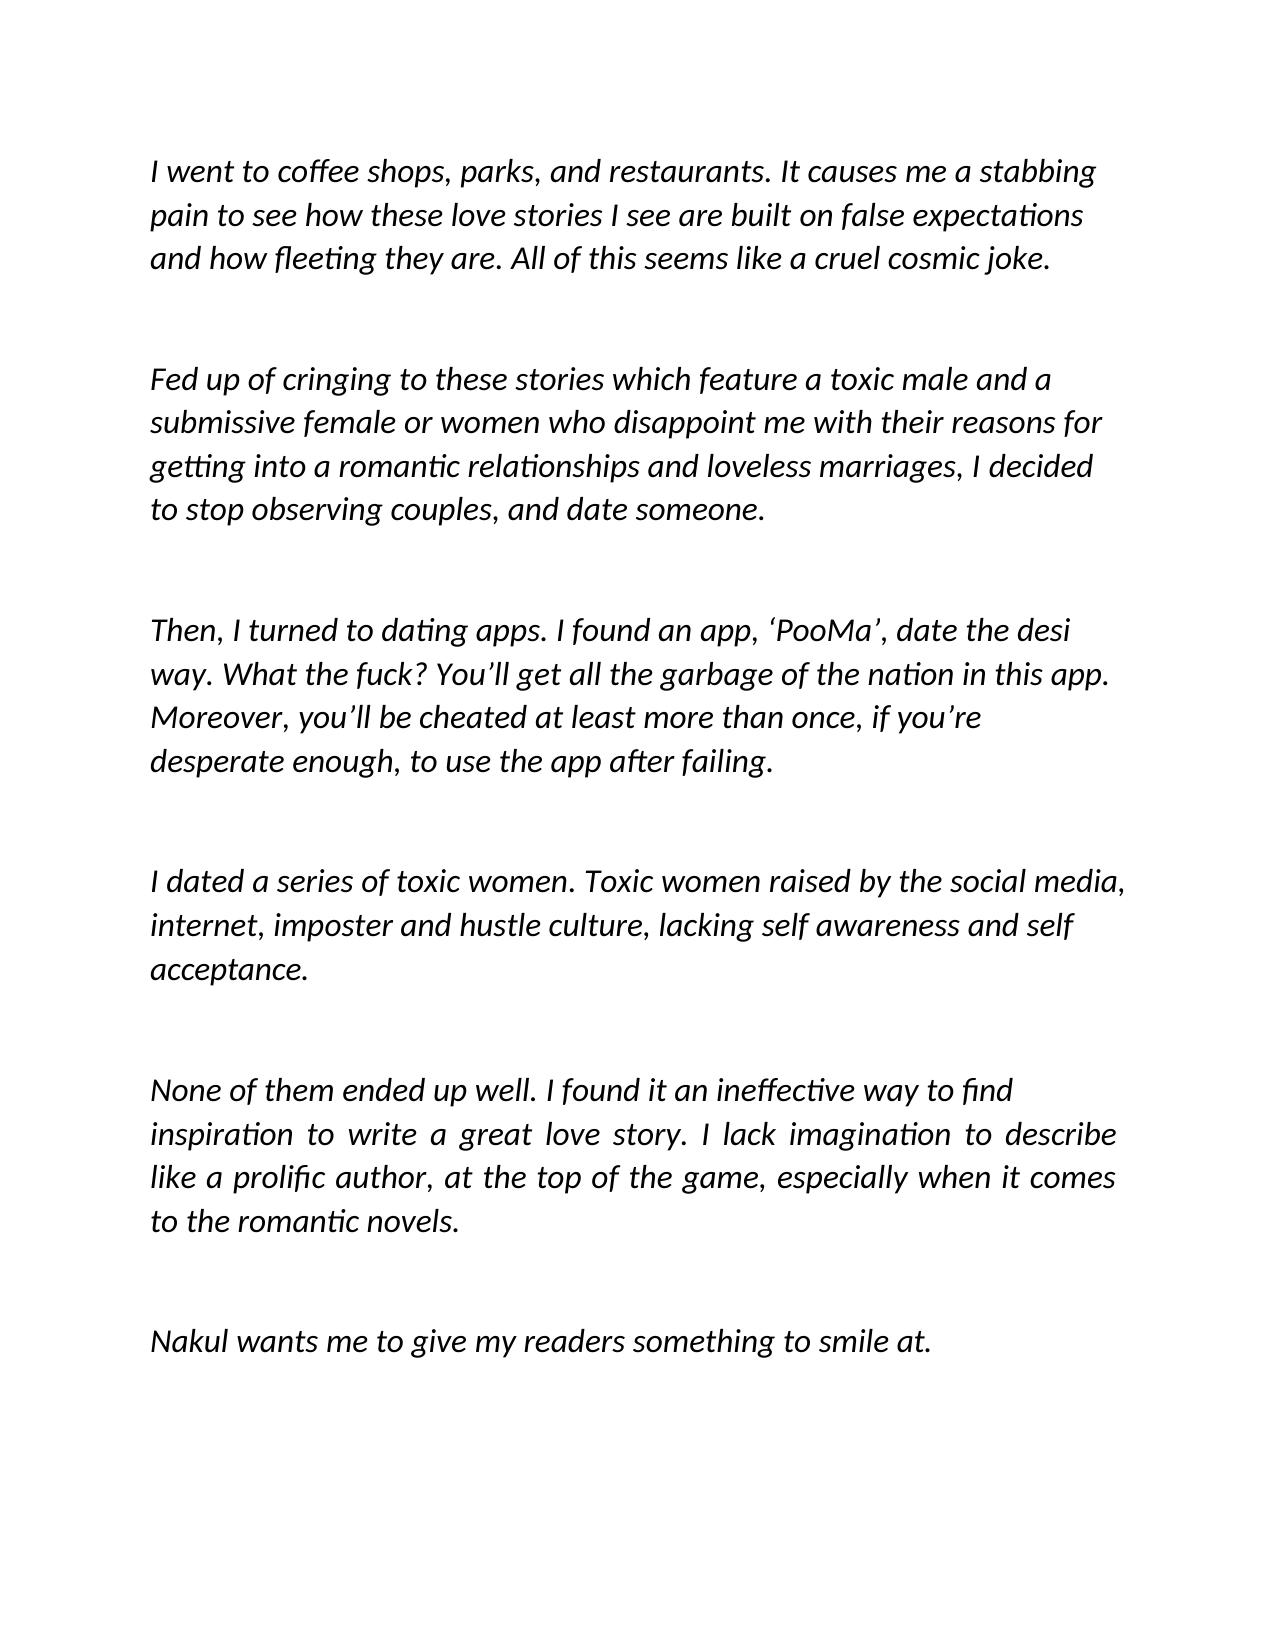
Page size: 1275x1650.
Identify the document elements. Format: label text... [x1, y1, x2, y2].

text Nakul wants me to give my readers something to smile at. [150, 1320, 1162, 1361]
text Fed up of cringing to these stories which feature a toxic male and a submissive female or women who disappoint me with their reasons for getting into a romantic relationships and loveless marriages, I decided to stop observing couples, and date someone. [150, 358, 1120, 529]
text Then, I turned to dating apps. I found an app, ‘PooMa’, date the desi way. What the fuck? You’ll get all the garbage of the nation in this app. Moreover, you’ll be cheated at least more than once, if you’re desperate enough, to use the app after failing. [150, 609, 1125, 781]
text None of them ended up well. I found it an ineffective way to find [150, 1069, 1162, 1109]
text I went to coffee shops, parks, and restaurants. It causes me a stabbing pain to see how these love stories I see are built on false expectations and how fleeting they are. All of this seems like a cruel cosmic joke. [150, 150, 1125, 278]
text I dated a series of toxic women. Toxic women raised by the social media, internet, imposter and hustle culture, lacking self awareness and self acceptance. [150, 861, 1162, 988]
text inspiration to write a great love story. I lack imagination to describe like a prolific author, at the top of the game, especially when it comes to the romantic novels. [150, 1113, 1117, 1240]
